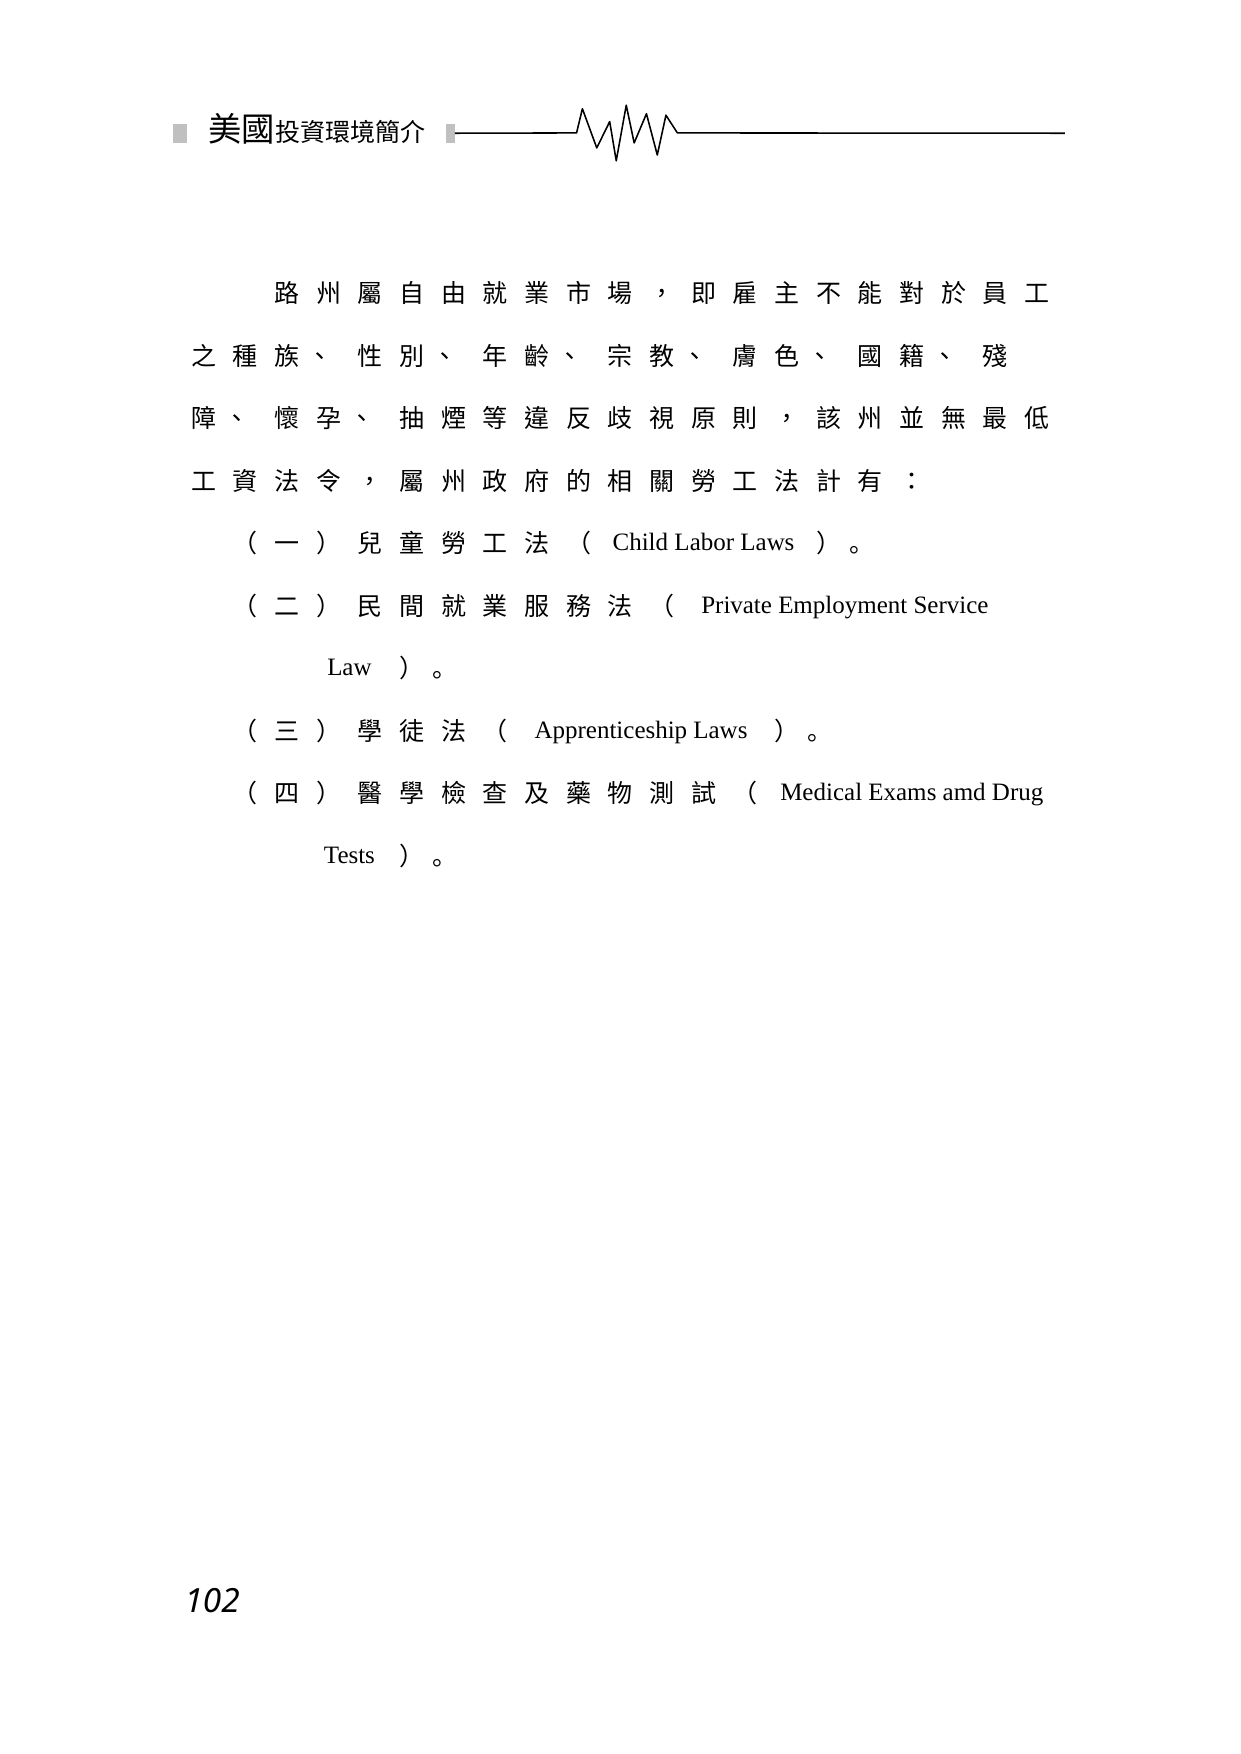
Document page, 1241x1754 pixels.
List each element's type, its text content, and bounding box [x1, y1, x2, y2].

text （三）學徒法（Apprenticeship Laws）。 [207, 688, 1058, 750]
text （一）兒童勞工法（Child Labor Laws）。 [207, 500, 1058, 563]
text 路州屬自由就業市場，即雇主不能對於員工之種族、性別、年齡、宗教、膚色、國籍、殘障、懷孕、抽煙等違反歧視原則，該州並無最低工資法令，屬州政府的相關勞工法計有： [183, 250, 1058, 500]
text （二）民間就業服務法（Private Employment Service Law）。 [207, 563, 1058, 688]
text （四）醫學檢查及藥物測試（Medical Exams amd Drug Tests）。 [207, 750, 1058, 875]
